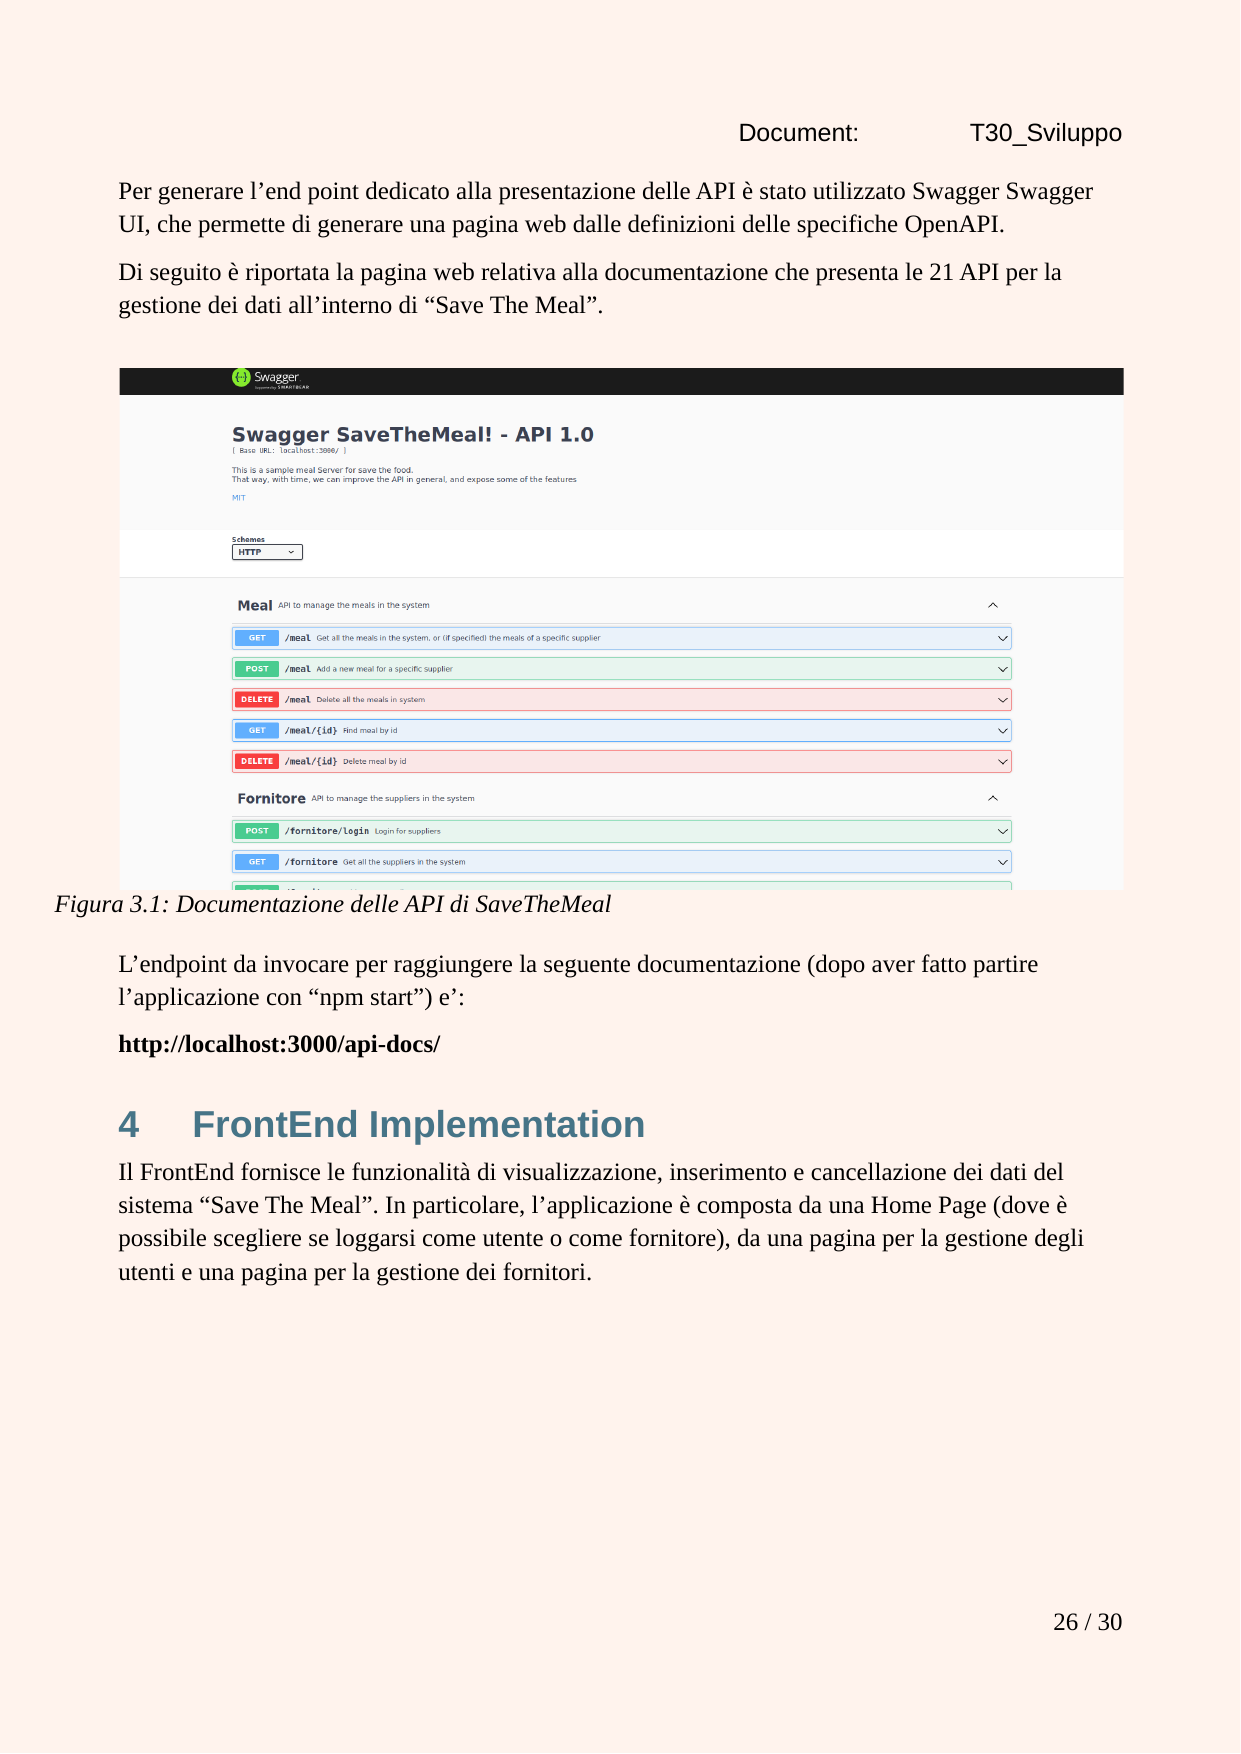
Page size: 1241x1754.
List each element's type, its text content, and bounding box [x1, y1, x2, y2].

text http://localhost:3000/api-docs/ [118, 1029, 1122, 1058]
text Per generare l’end point dedicato alla presentazione delle API è stato utilizzato Swagger Swagger UI, che permette di generare una pagina web dalle definizioni delle specifiche OpenAPI. [118, 176, 1122, 238]
text [54, 338, 1189, 369]
text Figura 3.1: Documentazione delle API di SaveTheMeal [54, 890, 1189, 918]
picture [119, 368, 1124, 890]
subtitle FrontEnd Implementation [118, 1102, 1122, 1145]
text Il FrontEnd fornisce le funzionalità di visualizzazione, inserimento e cancellazione dei dati del sistema “Save The Meal”. In particolare, l’applicazione è composta da una Home Page (dove è possibile scegliere se loggarsi come utente o come fornitore), da una pagina per la gestione degli utenti e una pagina per la gestione dei fornitori. [118, 1157, 1122, 1285]
text Di seguito è riportata la pagina web relativa alla documentazione che presenta le 21 API per la gestione dei dati all’interno di “Save The Meal”. [118, 257, 1122, 319]
text L’endpoint da invocare per raggiungere la seguente documentazione (dopo aver fatto partire l’applicazione con “npm start”) e’: [54, 918, 1189, 1010]
